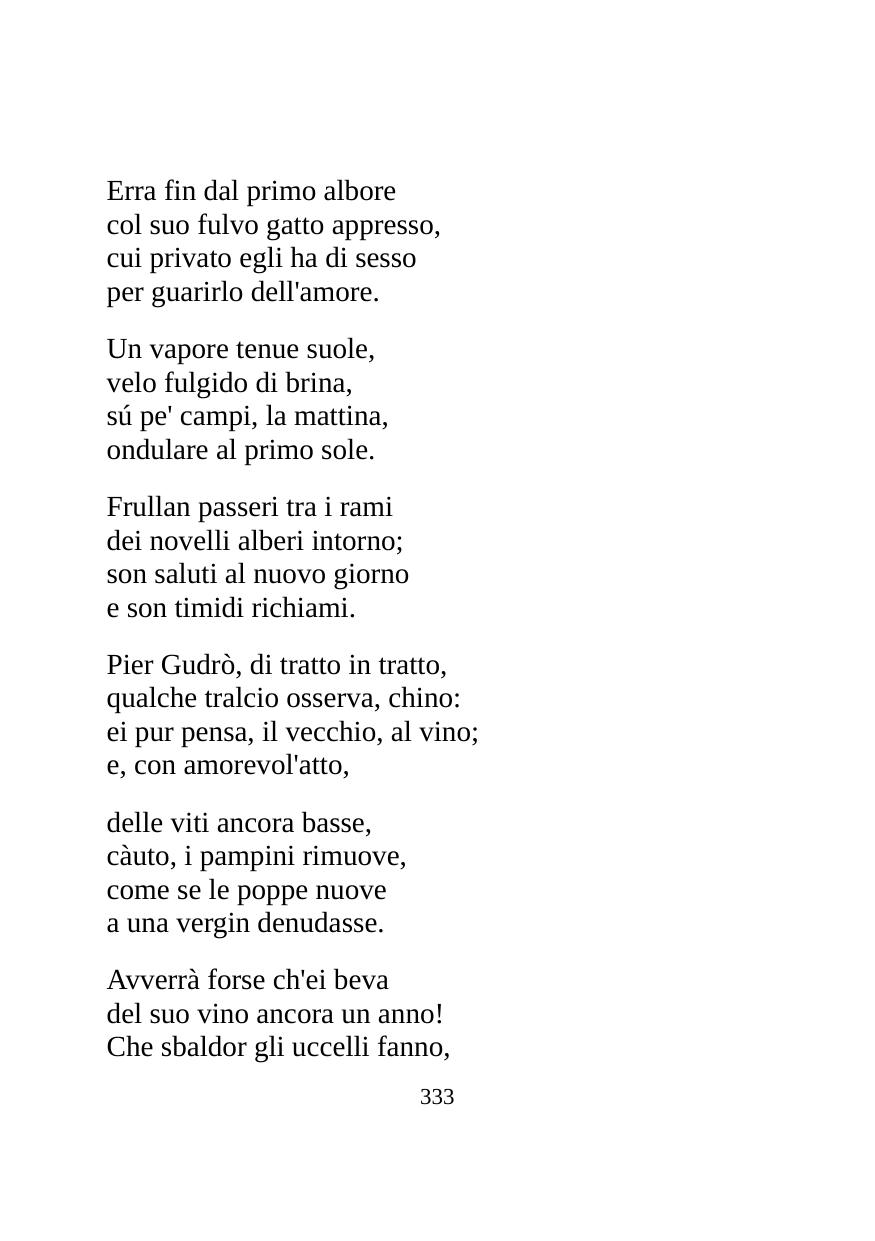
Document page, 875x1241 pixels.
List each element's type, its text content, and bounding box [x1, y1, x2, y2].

text e son timidi richiami. [106, 590, 768, 623]
text a una vergin denudasse. [106, 905, 768, 939]
text Avverrà forse ch'ei beva [106, 962, 768, 996]
text col suo fulvo gatto appresso, [106, 207, 768, 241]
text Pier Gudrò, di tratto in tratto, [106, 647, 768, 680]
text ei pur pensa, il vecchio, al vino; [106, 714, 768, 747]
text Frullan passeri tra i rami [106, 489, 768, 523]
text Erra fin dal primo albore [106, 173, 768, 207]
text sú pe' campi, la mattina, [106, 398, 768, 432]
text e, con amorevol'atto, [106, 747, 768, 781]
text delle viti ancora basse, [106, 805, 768, 838]
text cui privato egli ha di sesso [106, 241, 768, 274]
text qualche tralcio osserva, chino: [106, 680, 768, 714]
text son saluti al nuovo giorno [106, 556, 768, 590]
text del suo vino ancora un anno! [106, 996, 768, 1029]
text come se le poppe nuove [106, 872, 768, 905]
text Un vapore tenue suole, [106, 331, 768, 365]
text càuto, i pampini rimuove, [106, 838, 768, 872]
text per guarirlo dell'amore. [106, 274, 768, 308]
text dei novelli alberi intorno; [106, 523, 768, 556]
text Che sbaldor gli uccelli fanno, [106, 1029, 768, 1063]
text ondulare al primo sole. [106, 432, 768, 465]
text velo fulgido di brina, [106, 365, 768, 398]
